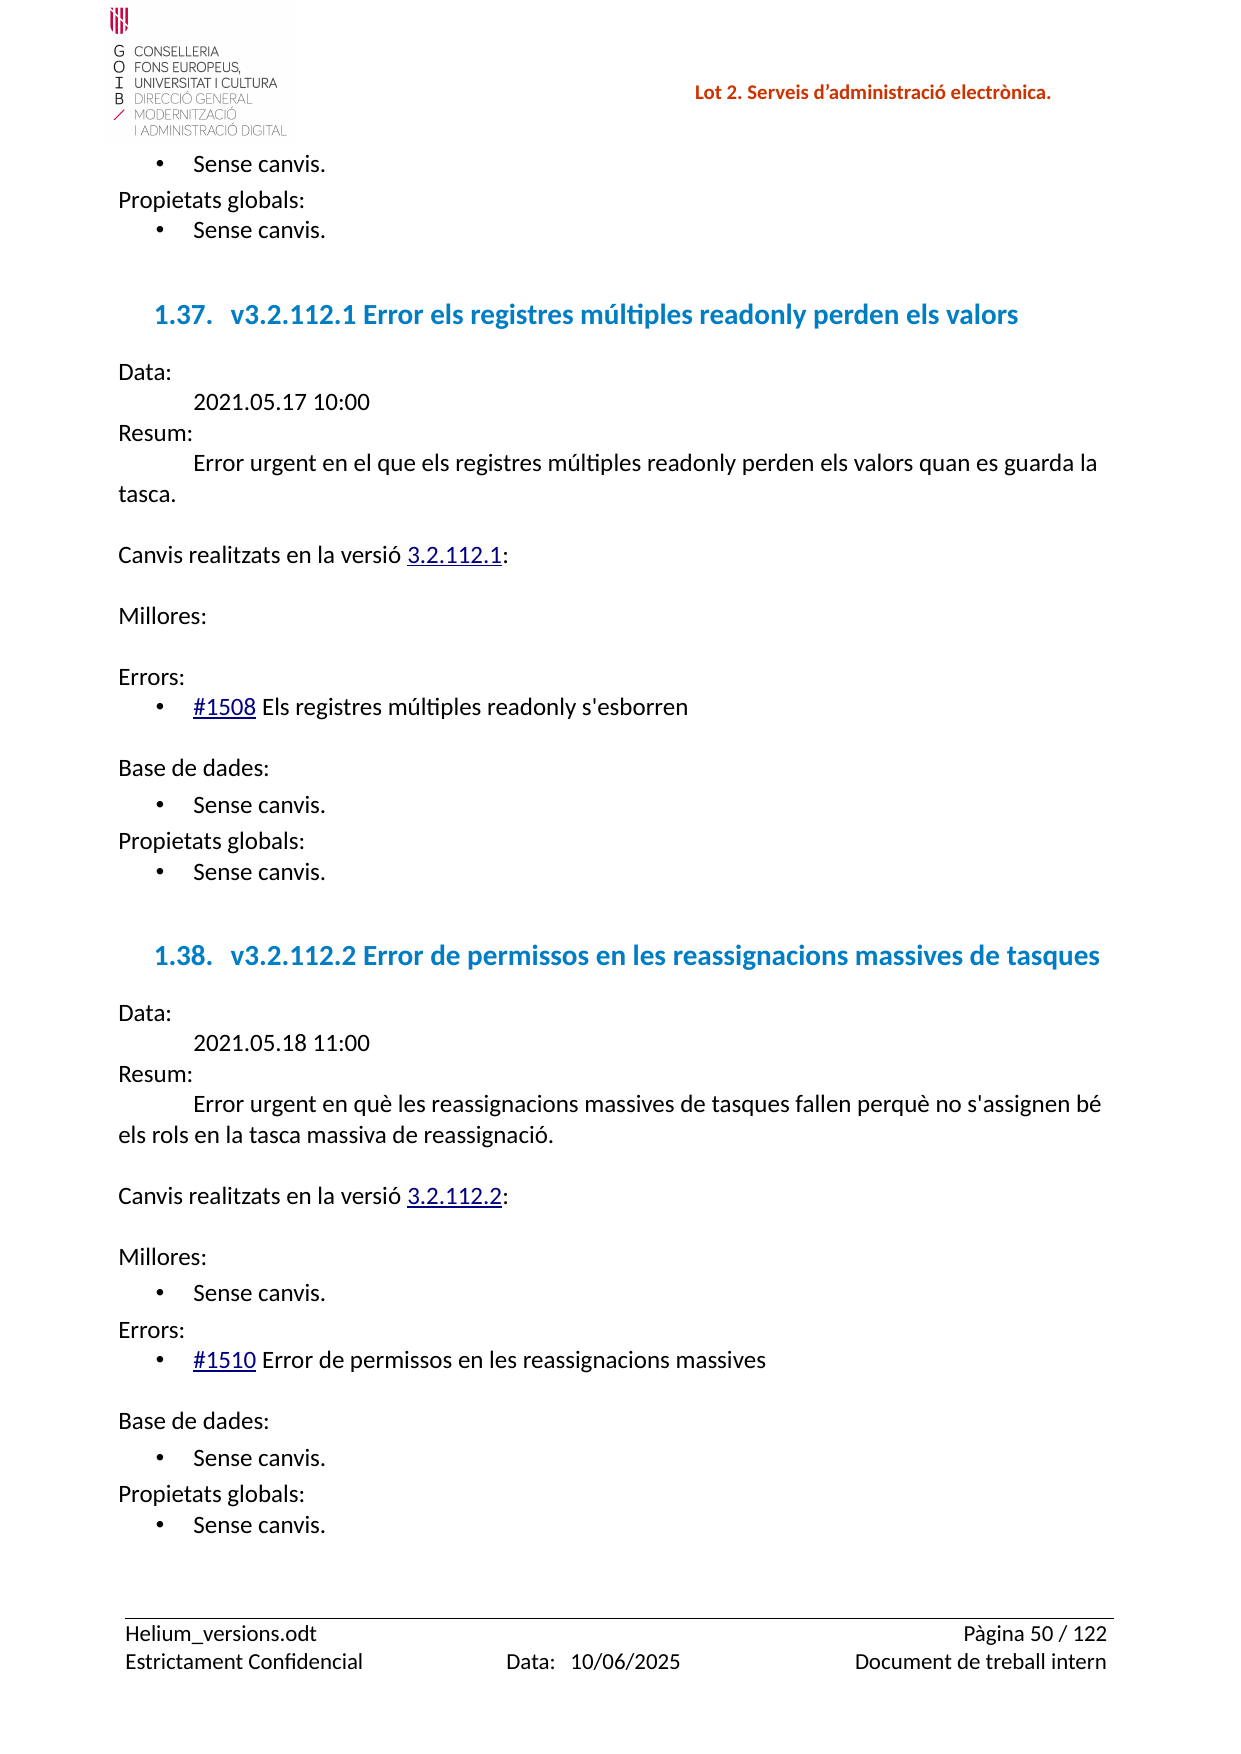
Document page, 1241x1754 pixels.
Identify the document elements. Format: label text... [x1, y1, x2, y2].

text Errors: [118, 1314, 1122, 1344]
text Error urgent en què les reassignacions massives de tasques fallen perquè no s'assignen bé els rols en la tasca massiva de reassignació. [118, 1088, 1122, 1149]
text Data: [118, 997, 1122, 1027]
text Millores: [118, 600, 1122, 630]
list Sense canvis. [156, 215, 1122, 245]
text 2021.05.17 10:00 [118, 386, 1122, 417]
subtitle v3.2.112.2 Error de permissos en les reassignacions massives de tasques [153, 937, 1122, 973]
text Data: [118, 356, 1122, 386]
text 2021.05.18 11:00 [118, 1027, 1122, 1058]
text Canvis realitzats en la versió 3.2.112.2: [118, 1180, 1122, 1210]
list Sense canvis. [156, 1509, 1122, 1539]
list Sense canvis. [156, 856, 1122, 886]
list Sense canvis. [156, 1277, 1122, 1308]
text Resum: [118, 417, 1122, 447]
list Sense canvis. [156, 1442, 1122, 1472]
text Propietats globals: [118, 184, 1122, 215]
list #1508 Els registres múltiples readonly s'esborren [156, 691, 1122, 722]
text Millores: [118, 1241, 1122, 1271]
list Sense canvis. [156, 148, 1122, 178]
text Canvis realitzats en la versió 3.2.112.1: [118, 539, 1122, 569]
subtitle v3.2.112.1 Error els registres múltiples readonly perden els valors [153, 296, 1122, 332]
text Error urgent en el que els registres múltiples readonly perden els valors quan es guarda la tasca. [118, 447, 1122, 508]
text Propietats globals: [118, 1478, 1122, 1509]
text Errors: [118, 661, 1122, 691]
list Sense canvis. [156, 789, 1122, 819]
text Resum: [118, 1058, 1122, 1088]
picture [100, 0, 297, 144]
text Base de dades: [118, 1405, 1122, 1436]
text Propietats globals: [118, 825, 1122, 856]
text Base de dades: [118, 752, 1122, 783]
list #1510 Error de permissos en les reassignacions massives [156, 1344, 1122, 1375]
